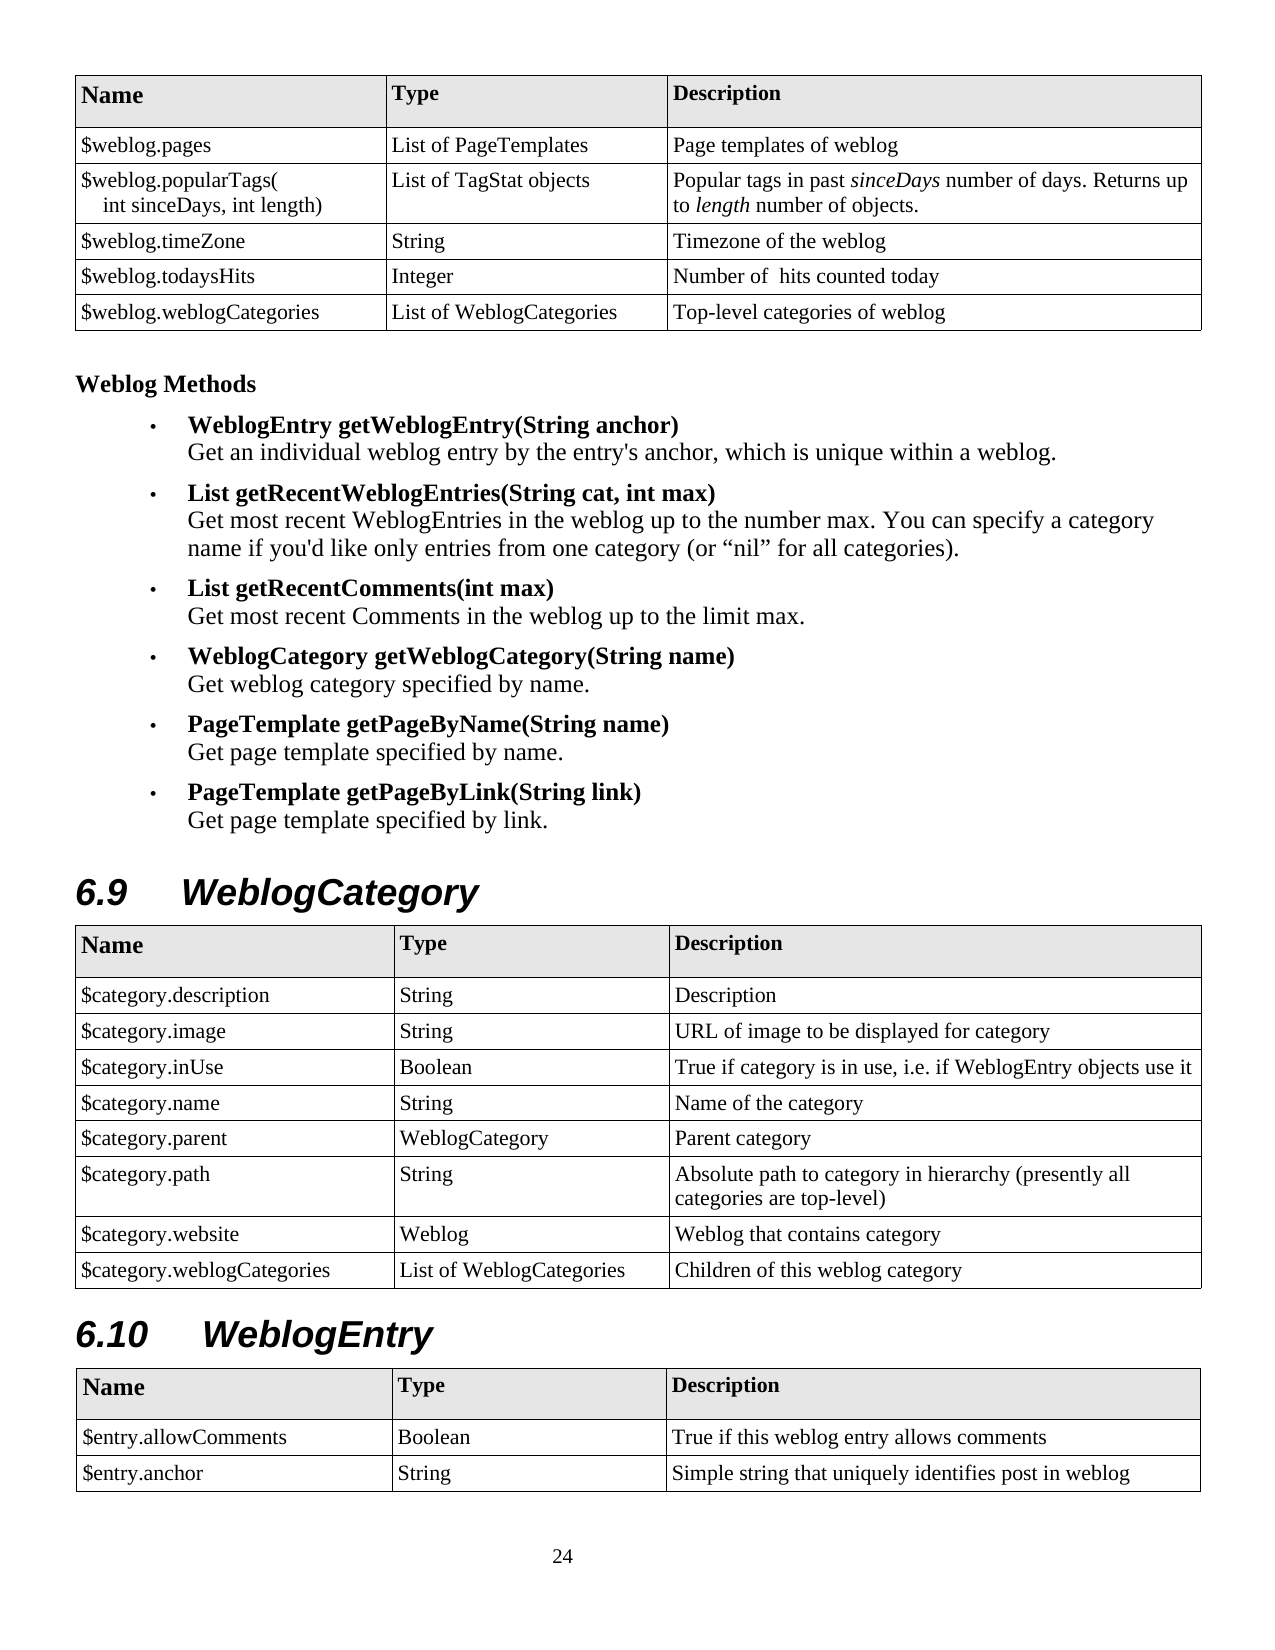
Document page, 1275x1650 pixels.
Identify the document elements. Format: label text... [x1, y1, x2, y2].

table_cell $category.weblogCategories [76, 1253, 394, 1288]
list WeblogCategory getWeblogCategory(String name) Get weblog category specified by name. [150, 642, 1200, 698]
table_cell List of PageTemplates [387, 128, 667, 163]
list PageTemplate getPageByLink(String link) Get page template specified by link. [150, 778, 1200, 833]
table_cell Children of this weblog category [670, 1253, 1201, 1288]
table_cell True if this weblog entry allows comments [667, 1420, 1200, 1455]
subtitle WeblogCategory [75, 871, 1200, 913]
list WeblogEntry getWeblogEntry(String anchor) Get an individual weblog entry by the entry's anchor, which is unique within a weblog. [150, 411, 1200, 466]
table_cell Top-level categories of weblog [668, 295, 1201, 330]
table_cell True if category is in use, i.e. if WeblogEntry objects use it [670, 1050, 1201, 1084]
table_cell String [387, 224, 667, 258]
table_cell $weblog.weblogCategories [76, 295, 386, 330]
table_cell $weblog.popularTags( int sinceDays, int length) [76, 164, 386, 223]
table_header Name [76, 926, 394, 977]
table_cell String [393, 1456, 666, 1491]
table_header Name [76, 76, 386, 127]
table_cell List of WeblogCategories [387, 295, 667, 330]
table_cell $category.website [76, 1217, 394, 1252]
table_cell List of TagStat objects [387, 164, 667, 223]
table_cell $category.inUse [76, 1050, 394, 1084]
table_cell $category.description [76, 978, 394, 1013]
table_cell $category.name [76, 1086, 394, 1120]
text Weblog Methods [75, 371, 1200, 398]
table_header Type [395, 926, 669, 977]
list List getRecentWeblogEntries(String cat, int max) Get most recent WeblogEntries in the weblog up to the number max. You can specify a category name if you'd like only entries from one category (or “nil” for all categories). [150, 479, 1200, 562]
table_cell $entry.anchor [77, 1456, 392, 1491]
table_header Description [667, 1369, 1200, 1419]
table_cell WeblogCategory [395, 1121, 669, 1156]
table_header Type [393, 1369, 666, 1419]
table_cell String [395, 1086, 669, 1120]
table_cell Description [670, 978, 1201, 1013]
table_cell $weblog.pages [76, 128, 386, 163]
table_cell Weblog that contains category [670, 1217, 1201, 1252]
table_cell String [395, 1157, 669, 1216]
list PageTemplate getPageByName(String name) Get page template specified by name. [150, 710, 1200, 766]
table_cell String [395, 1014, 669, 1049]
table_header Name [77, 1369, 392, 1419]
table_cell List of WeblogCategories [395, 1253, 669, 1288]
table_header Description [670, 926, 1201, 977]
table_cell Weblog [395, 1217, 669, 1252]
table_cell String [395, 978, 669, 1013]
table_cell Boolean [395, 1050, 669, 1084]
table_header Type [387, 76, 667, 127]
table_cell Parent category [670, 1121, 1201, 1156]
table_cell Number of hits counted today [668, 260, 1201, 294]
table_cell Timezone of the weblog [668, 224, 1201, 258]
table_cell $category.path [76, 1157, 394, 1216]
table_cell Boolean [393, 1420, 666, 1455]
table_cell URL of image to be displayed for category [670, 1014, 1201, 1049]
table_cell $category.parent [76, 1121, 394, 1156]
table_cell Absolute path to category in hierarchy (presently all categories are top-level) [670, 1157, 1201, 1216]
table_cell Popular tags in past sinceDays number of days. Returns up to length number of objects. [668, 164, 1201, 223]
table_header Description [668, 76, 1201, 127]
table_cell $weblog.todaysHits [76, 260, 386, 294]
table_cell $category.image [76, 1014, 394, 1049]
subtitle WeblogEntry [75, 1313, 1200, 1355]
list List getRecentComments(int max) Get most recent Comments in the weblog up to the limit max. [150, 574, 1200, 630]
table_cell Simple string that uniquely identifies post in weblog [667, 1456, 1200, 1491]
table_cell Name of the category [670, 1086, 1201, 1120]
table_cell $entry.allowComments [77, 1420, 392, 1455]
table_cell $weblog.timeZone [76, 224, 386, 258]
table_cell Integer [387, 260, 667, 294]
table_cell Page templates of weblog [668, 128, 1201, 163]
